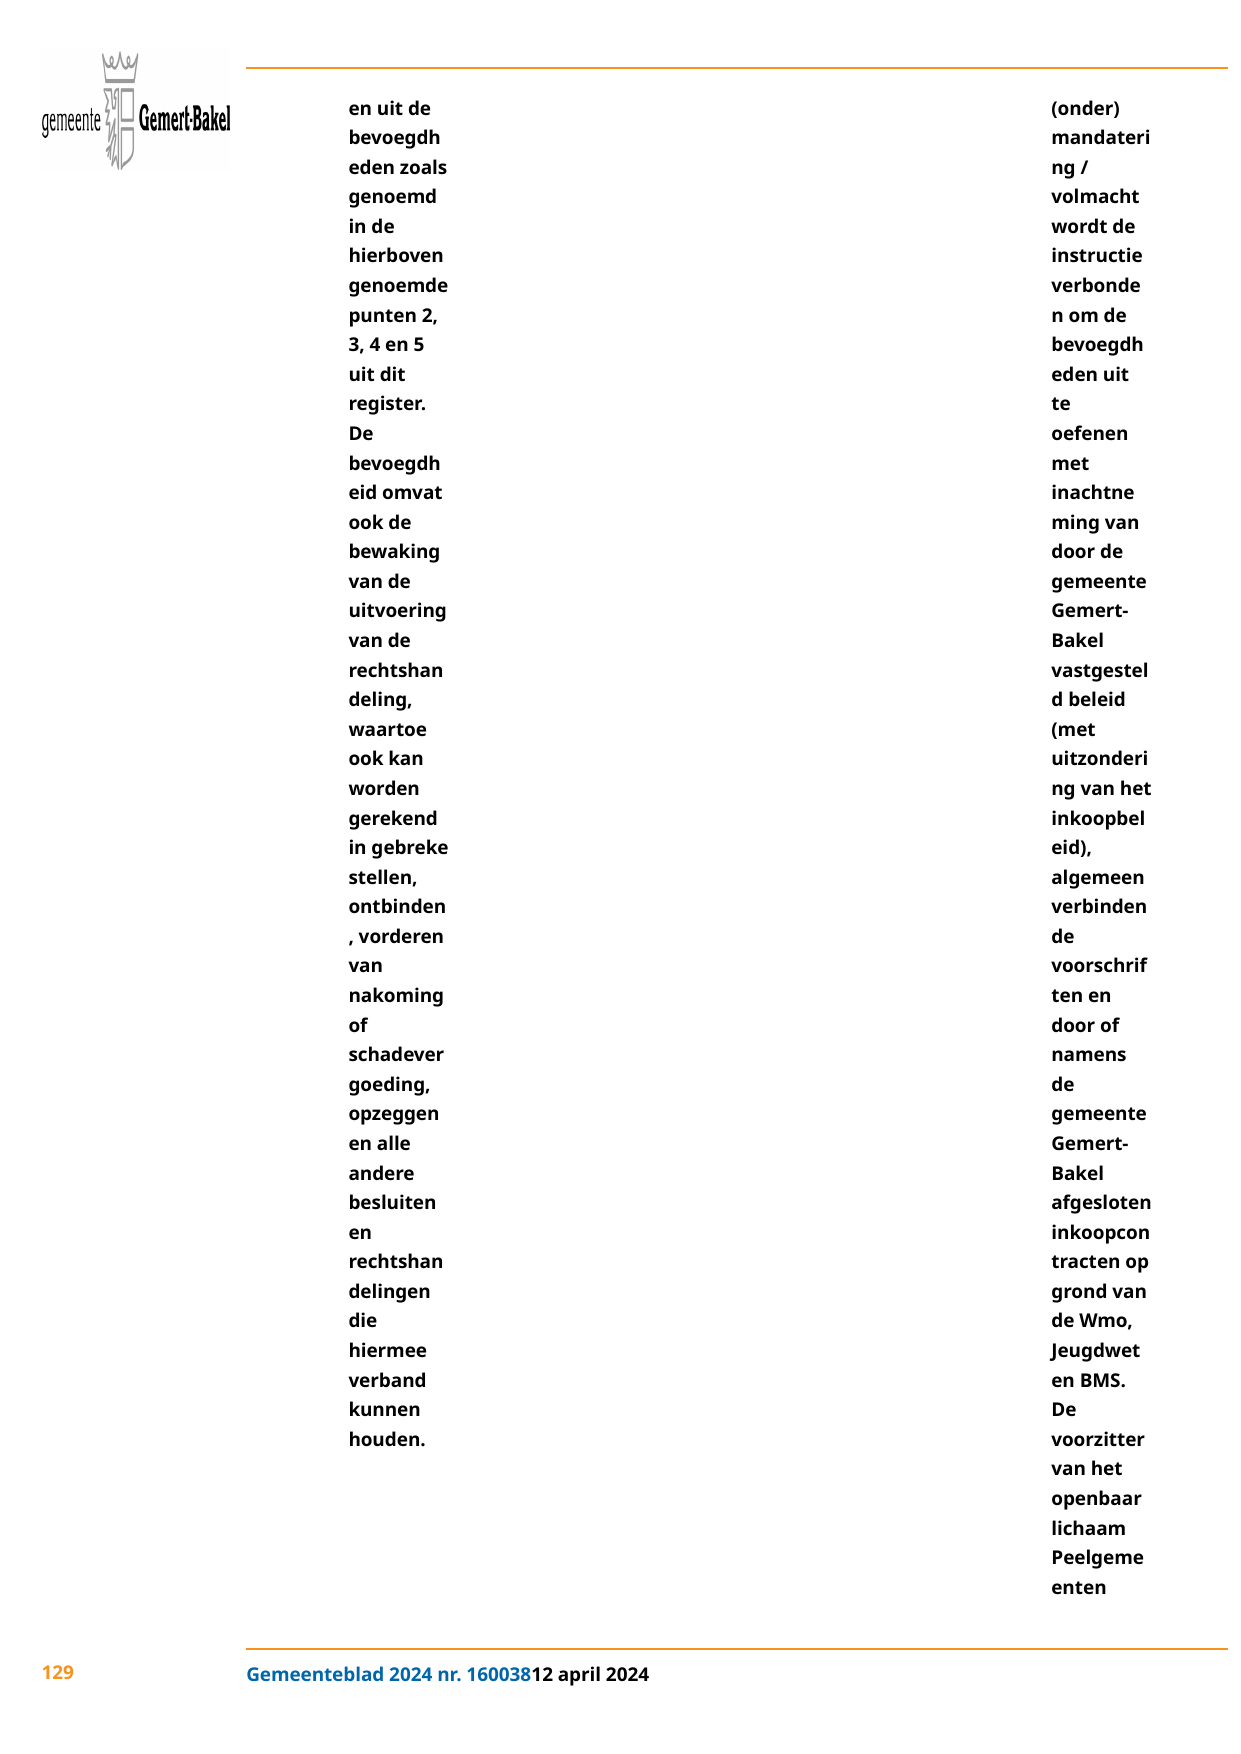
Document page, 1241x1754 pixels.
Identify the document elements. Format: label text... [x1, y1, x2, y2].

table_cell [650, 95, 750, 1600]
table_cell [951, 95, 1051, 1600]
table_cell [248, 95, 348, 1600]
table_cell [850, 95, 951, 1600]
table_cell (onder) mandatering / volmacht wordt de instructie verbonden om de bevoegdheden uit te oefenen met inachtneming van door de gemeente Gemert-Bakel vastgesteld beleid (met uitzondering van het inkoopbeleid), algemeen verbindende voorschriften en door of namens de gemeente Gemert-Bakel afgesloten inkoopcontracten op grond van de Wmo, Jeugdwet en BMS. De voorzitter van het openbaar lichaam Peelgemeenten [1051, 95, 1152, 1600]
table_cell [549, 95, 649, 1600]
table_cell en uit de bevoegdheden zoals genoemd in de hierboven genoemde punten 2, 3, 4 en 5 uit dit register. De bevoegdheid omvat ook de bewaking van de uitvoering van de rechtshandeling, waartoe ook kan worden gerekend in gebreke stellen, ontbinden, vorderen van nakoming of schadevergoeding, opzeggen en alle andere besluiten en rechtshandelingen die hiermee verband kunnen houden. [348, 95, 449, 1600]
picture [41, 47, 231, 172]
table_cell [750, 95, 850, 1600]
table_cell [449, 95, 549, 1600]
